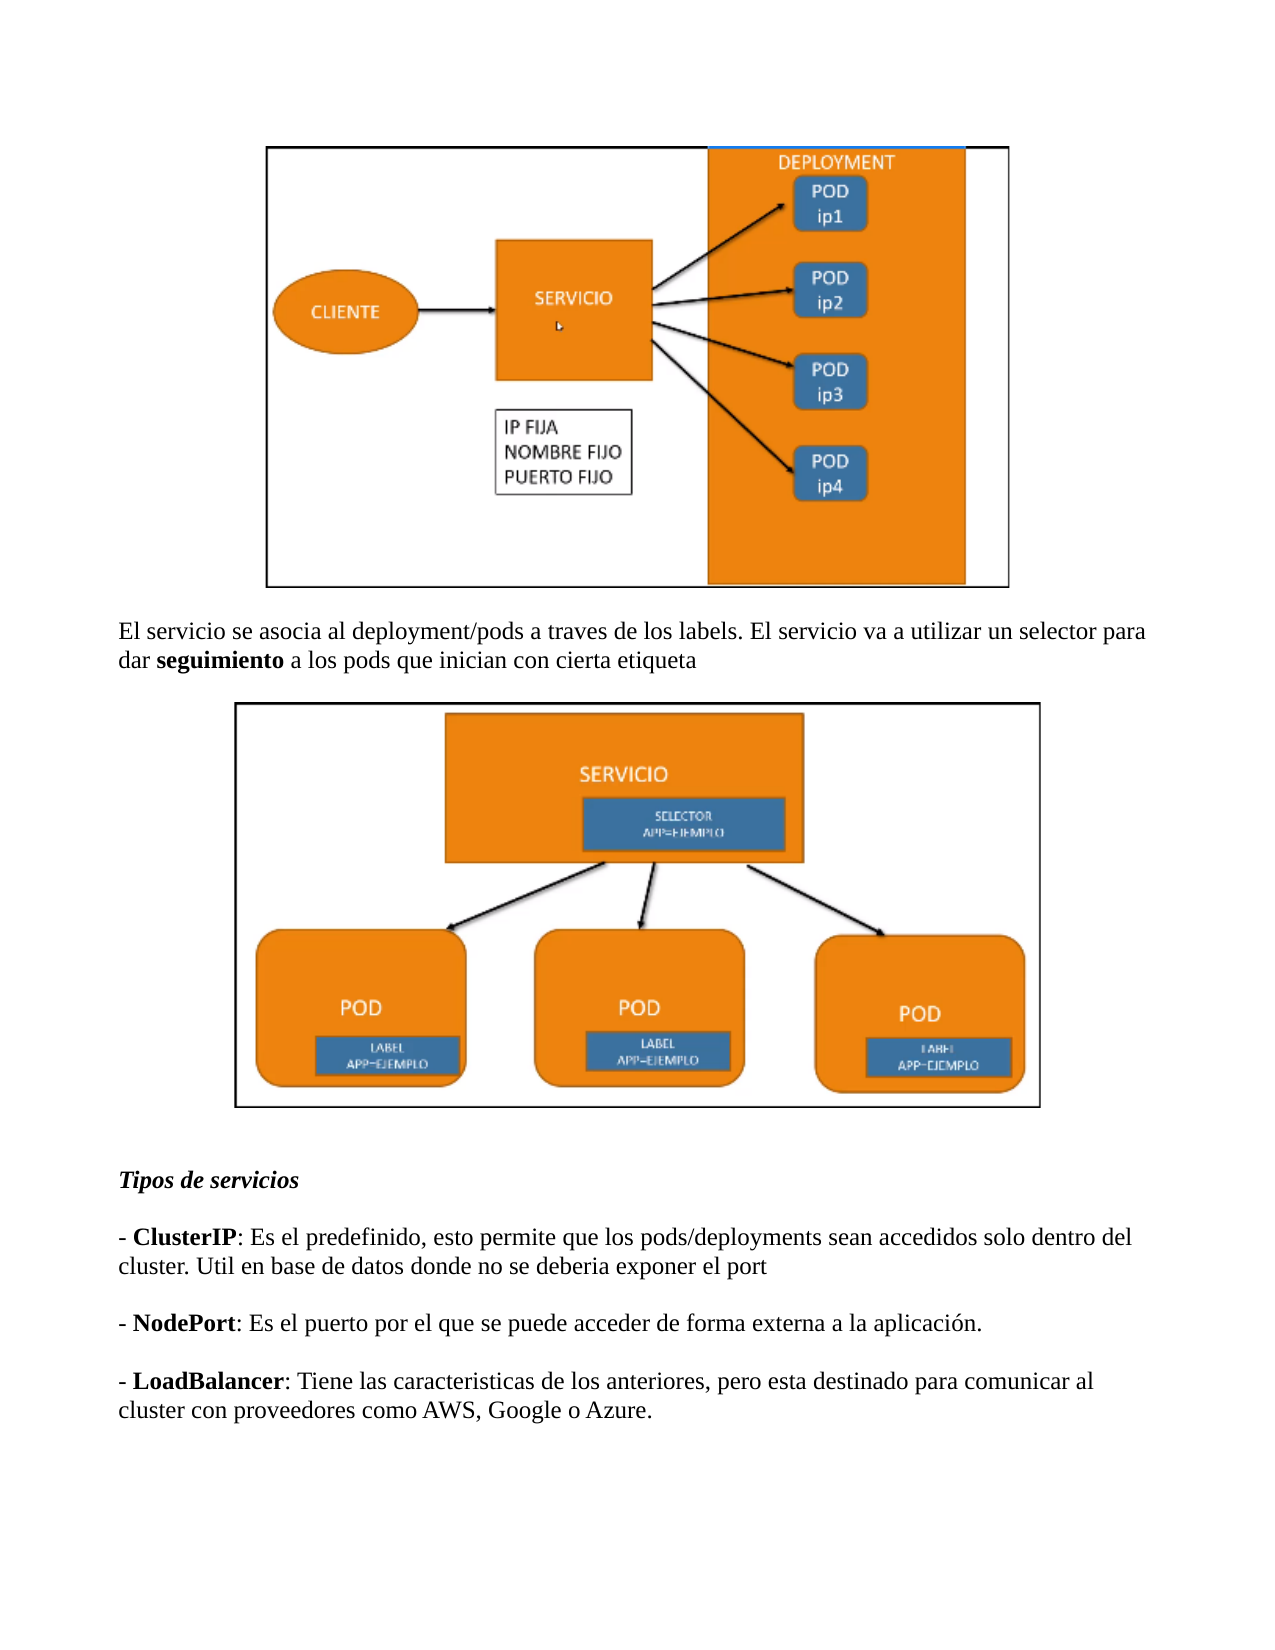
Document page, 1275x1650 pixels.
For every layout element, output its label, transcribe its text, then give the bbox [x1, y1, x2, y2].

text Tipos de servicios [118, 1165, 1157, 1193]
picture [265, 146, 1010, 588]
picture [234, 702, 1041, 1108]
text El servicio se asocia al deployment/pods a traves de los labels. El servicio va a utilizar un selector para dar seguimiento a los pods que inician con cierta etiqueta [118, 616, 1157, 674]
text - NodePort: Es el puerto por el que se puede acceder de forma externa a la aplicación. [118, 1308, 1157, 1337]
text - LoadBalancer: Tiene las caracteristicas de los anteriores, pero esta destinado para comunicar al cluster con proveedores como AWS, Google o Azure. [118, 1366, 1157, 1423]
text - ClusterIP: Es el predefinido, esto permite que los pods/deployments sean accedidos solo dentro del cluster. Util en base de datos donde no se deberia exponer el port [118, 1222, 1157, 1280]
